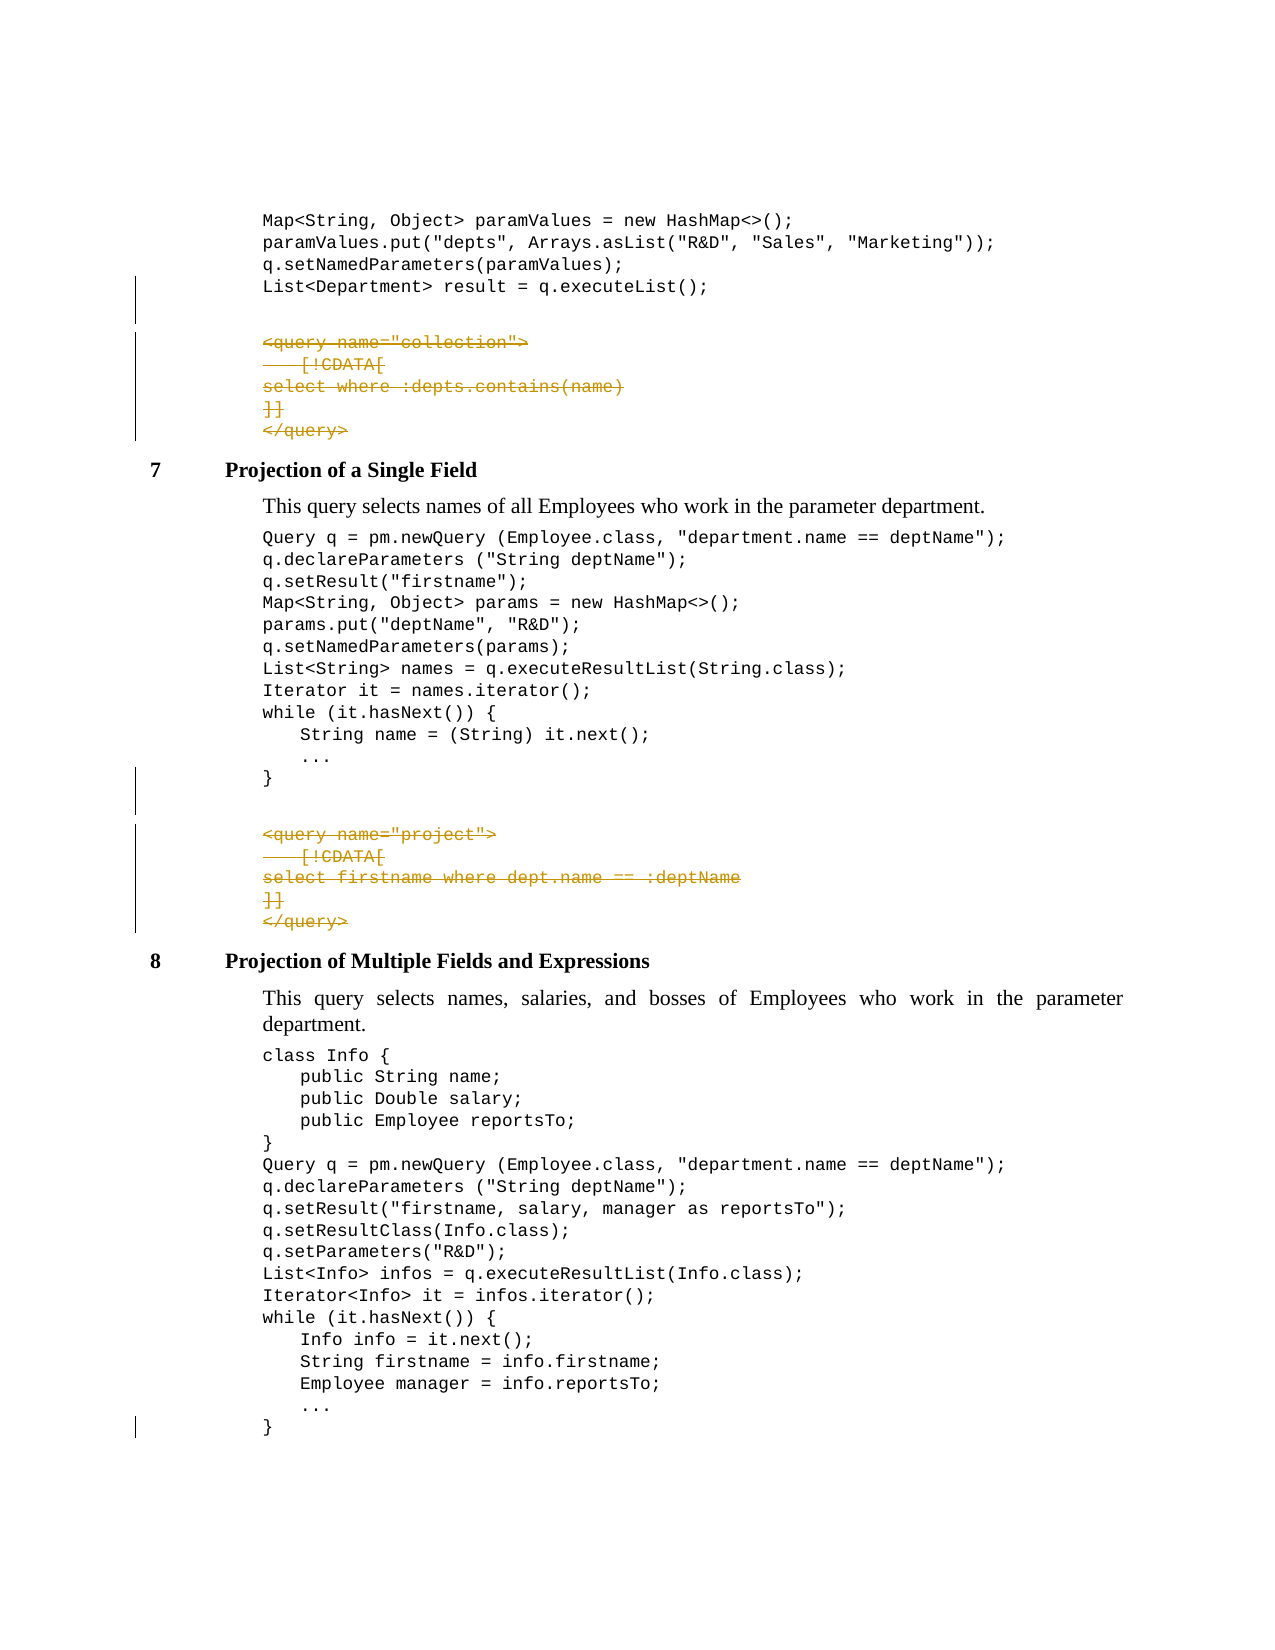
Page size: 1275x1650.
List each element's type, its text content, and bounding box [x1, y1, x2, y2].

text q.setResult("firstname"); [262, 570, 1125, 592]
text ... [262, 745, 1125, 767]
text ... [262, 1394, 1125, 1416]
text while (it.hasNext()) { [262, 702, 1125, 723]
text params.put("deptName", "R&D"); [262, 614, 1125, 636]
subtitle Projection of a Single Field [150, 456, 1125, 482]
text Employee manager = info.reportsTo; [262, 1372, 1125, 1394]
text q.declareParameters ("String deptName"); [262, 548, 1125, 570]
text Query q = pm.newQuery (Employee.class, "department.name == deptName"); [262, 1154, 1125, 1176]
text List<Info> infos = q.executeResultList(Info.class); [262, 1263, 1125, 1285]
text while (it.hasNext()) { [262, 1307, 1125, 1329]
text q.setResult("firstname, salary, manager as reportsTo"); [262, 1197, 1125, 1219]
text String name = (String) it.next(); [262, 723, 1125, 745]
text public Employee reportsTo; [262, 1110, 1125, 1132]
text Query q = pm.newQuery (Employee.class, "department.name == deptName"); [262, 527, 1125, 548]
text List<String> names = q.executeResultList(String.class); [262, 658, 1125, 680]
text Map<String, Object> params = new HashMap<>(); [262, 592, 1125, 614]
text class Info { [262, 1044, 1125, 1066]
text public Double salary; [262, 1088, 1125, 1110]
text Iterator<Info> it = infos.iterator(); [262, 1285, 1125, 1307]
text q.setParameters("R&D"); [262, 1241, 1125, 1263]
text q.declareParameters ("String deptName"); [262, 1176, 1125, 1197]
text List<Department> result = q.executeList(); [262, 276, 1125, 297]
text This query selects names, salaries, and bosses of Employees who work in the parameter department. [262, 984, 1125, 1036]
text paramValues.put("depts", Arrays.asList("R&D", "Sales", "Marketing")); [262, 232, 1125, 254]
text This query selects names of all Employees who work in the parameter department. [262, 492, 1125, 518]
text } [262, 1416, 1125, 1438]
text Iterator it = names.iterator(); [262, 680, 1125, 702]
text q.setNamedParameters(params); [262, 636, 1125, 658]
text q.setResultClass(Info.class); [262, 1219, 1125, 1241]
text } [262, 1132, 1125, 1154]
text Info info = it.next(); [262, 1329, 1125, 1351]
text q.setNamedParameters(paramValues); [262, 254, 1125, 276]
text } [262, 767, 1125, 789]
text public String name; [262, 1066, 1125, 1088]
subtitle Projection of Multiple Fields and Expressions [150, 947, 1125, 973]
text String firstname = info.firstname; [262, 1351, 1125, 1372]
text Map<String, Object> paramValues = new HashMap<>(); [262, 210, 1125, 232]
